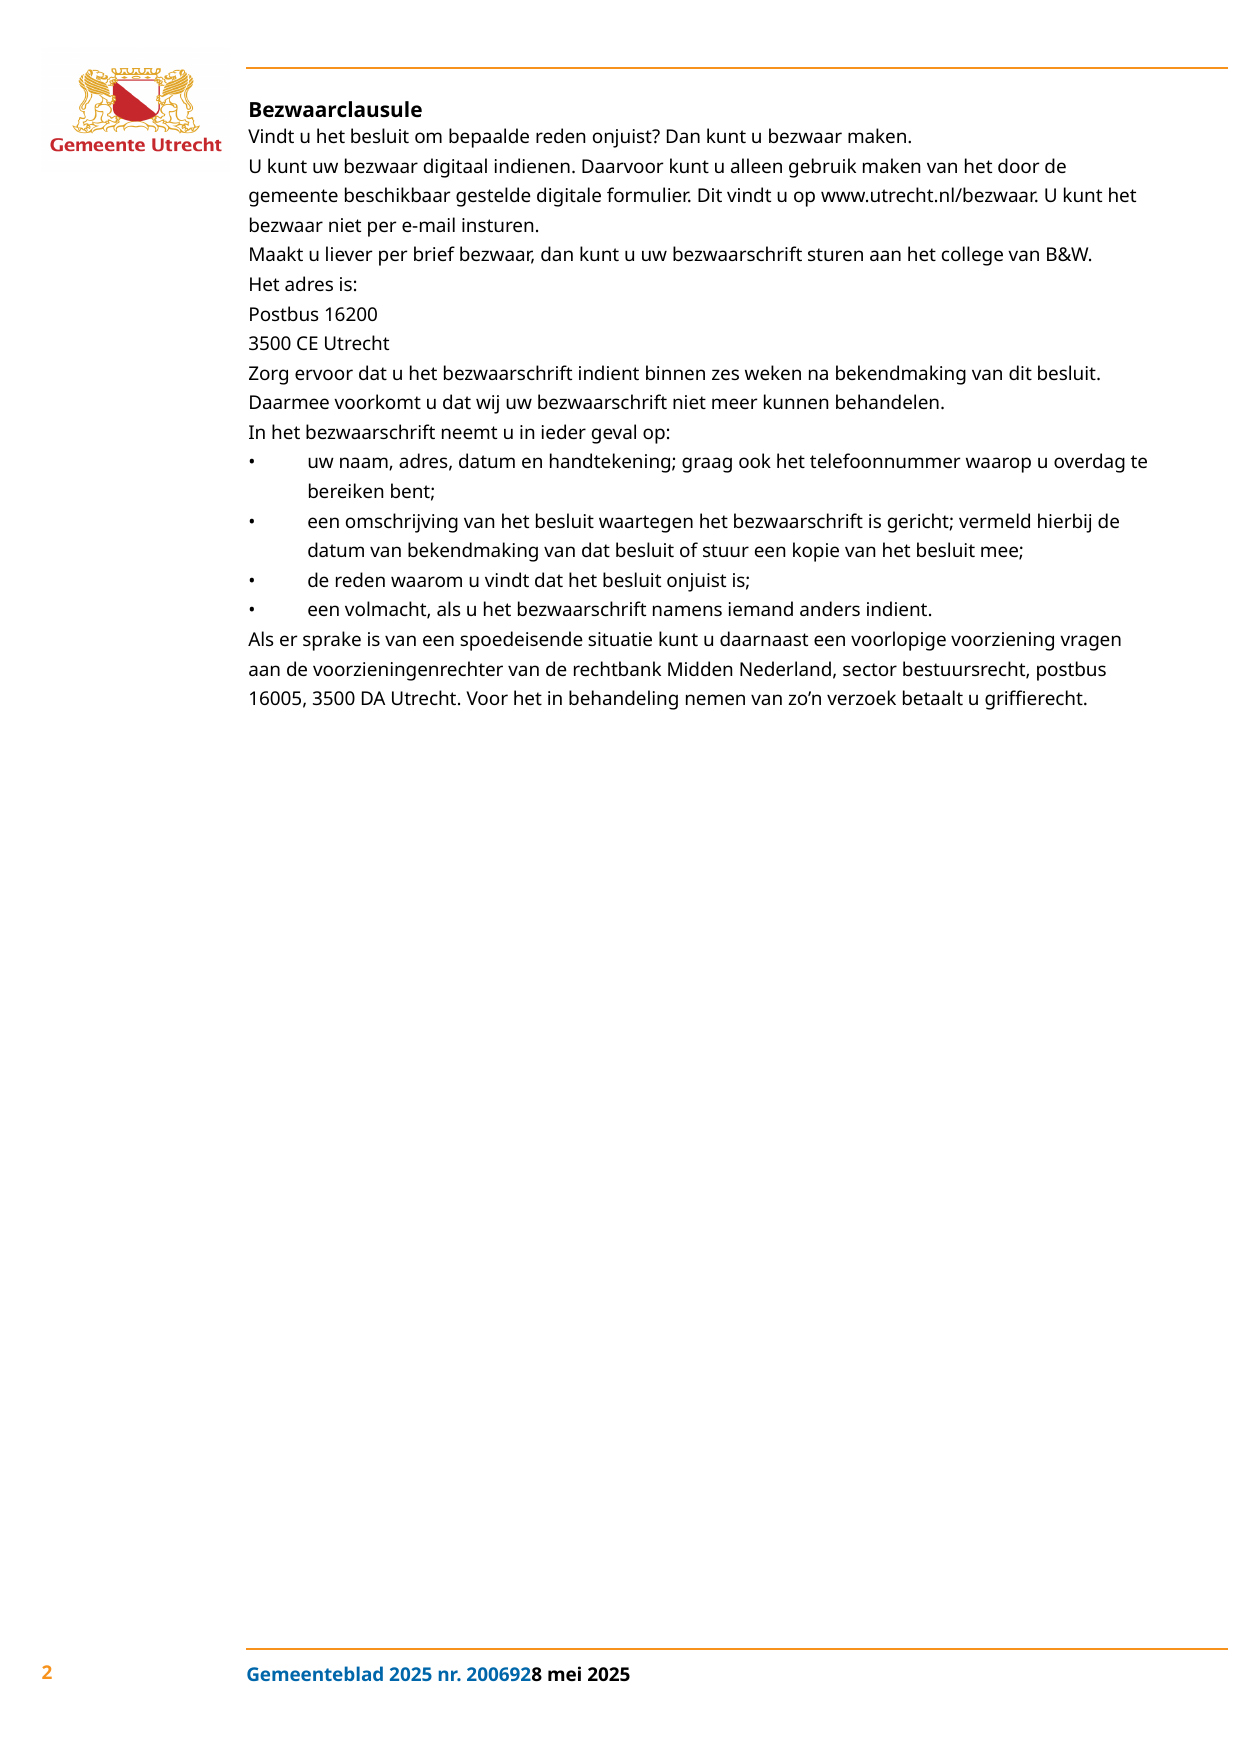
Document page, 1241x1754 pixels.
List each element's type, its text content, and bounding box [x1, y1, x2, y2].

text Als er sprake is van een spoedeisende situatie kunt u daarnaast een voorlopige voorziening vragen aan de voorzieningenrechter van de rechtbank Midden Nederland, sector bestuursrecht, postbus 16005, 3500 DA Utrecht. Voor het in behandeling nemen van zo’n verzoek betaalt u griffierecht. [248, 626, 1152, 711]
text U kunt uw bezwaar digitaal indienen. Daarvoor kunt u alleen gebruik maken van het door de gemeente beschikbaar gestelde digitale formulier. Dit vindt u op www.utrecht.nl/bezwaar. U kunt het bezwaar niet per e-mail insturen. [248, 153, 1152, 238]
text 3500 CE Utrecht [248, 330, 1152, 356]
picture [41, 47, 231, 172]
text Maakt u liever per brief bezwaar, dan kunt u uw bezwaarschrift sturen aan het college van B&W. [248, 242, 1152, 267]
text Vindt u het besluit om bepaalde reden onjuist? Dan kunt u bezwaar maken. [248, 123, 1152, 149]
text Het adres is: [248, 271, 1152, 297]
text Zorg ervoor dat u het bezwaarschrift indient binnen zes weken na bekendmaking van dit besluit. Daarmee voorkomt u dat wij uw bezwaarschrift niet meer kunnen behandelen. [248, 360, 1152, 415]
text In het bezwaarschrift neemt u in ieder geval op: [248, 419, 1152, 445]
text Bezwaarclausule [248, 95, 1152, 123]
list uw naam, adres, datum en handtekening; graag ook het telefoonnummer waarop u overdag te bereiken bent; [248, 449, 1152, 504]
list een volmacht, als u het bezwaarschrift namens iemand anders indient. [248, 597, 1152, 622]
list de reden waarom u vindt dat het besluit onjuist is; [248, 567, 1152, 593]
list een omschrijving van het besluit waartegen het bezwaarschrift is gericht; vermeld hierbij de datum van bekendmaking van dat besluit of stuur een kopie van het besluit mee; [248, 508, 1152, 563]
text Postbus 16200 [248, 301, 1152, 327]
